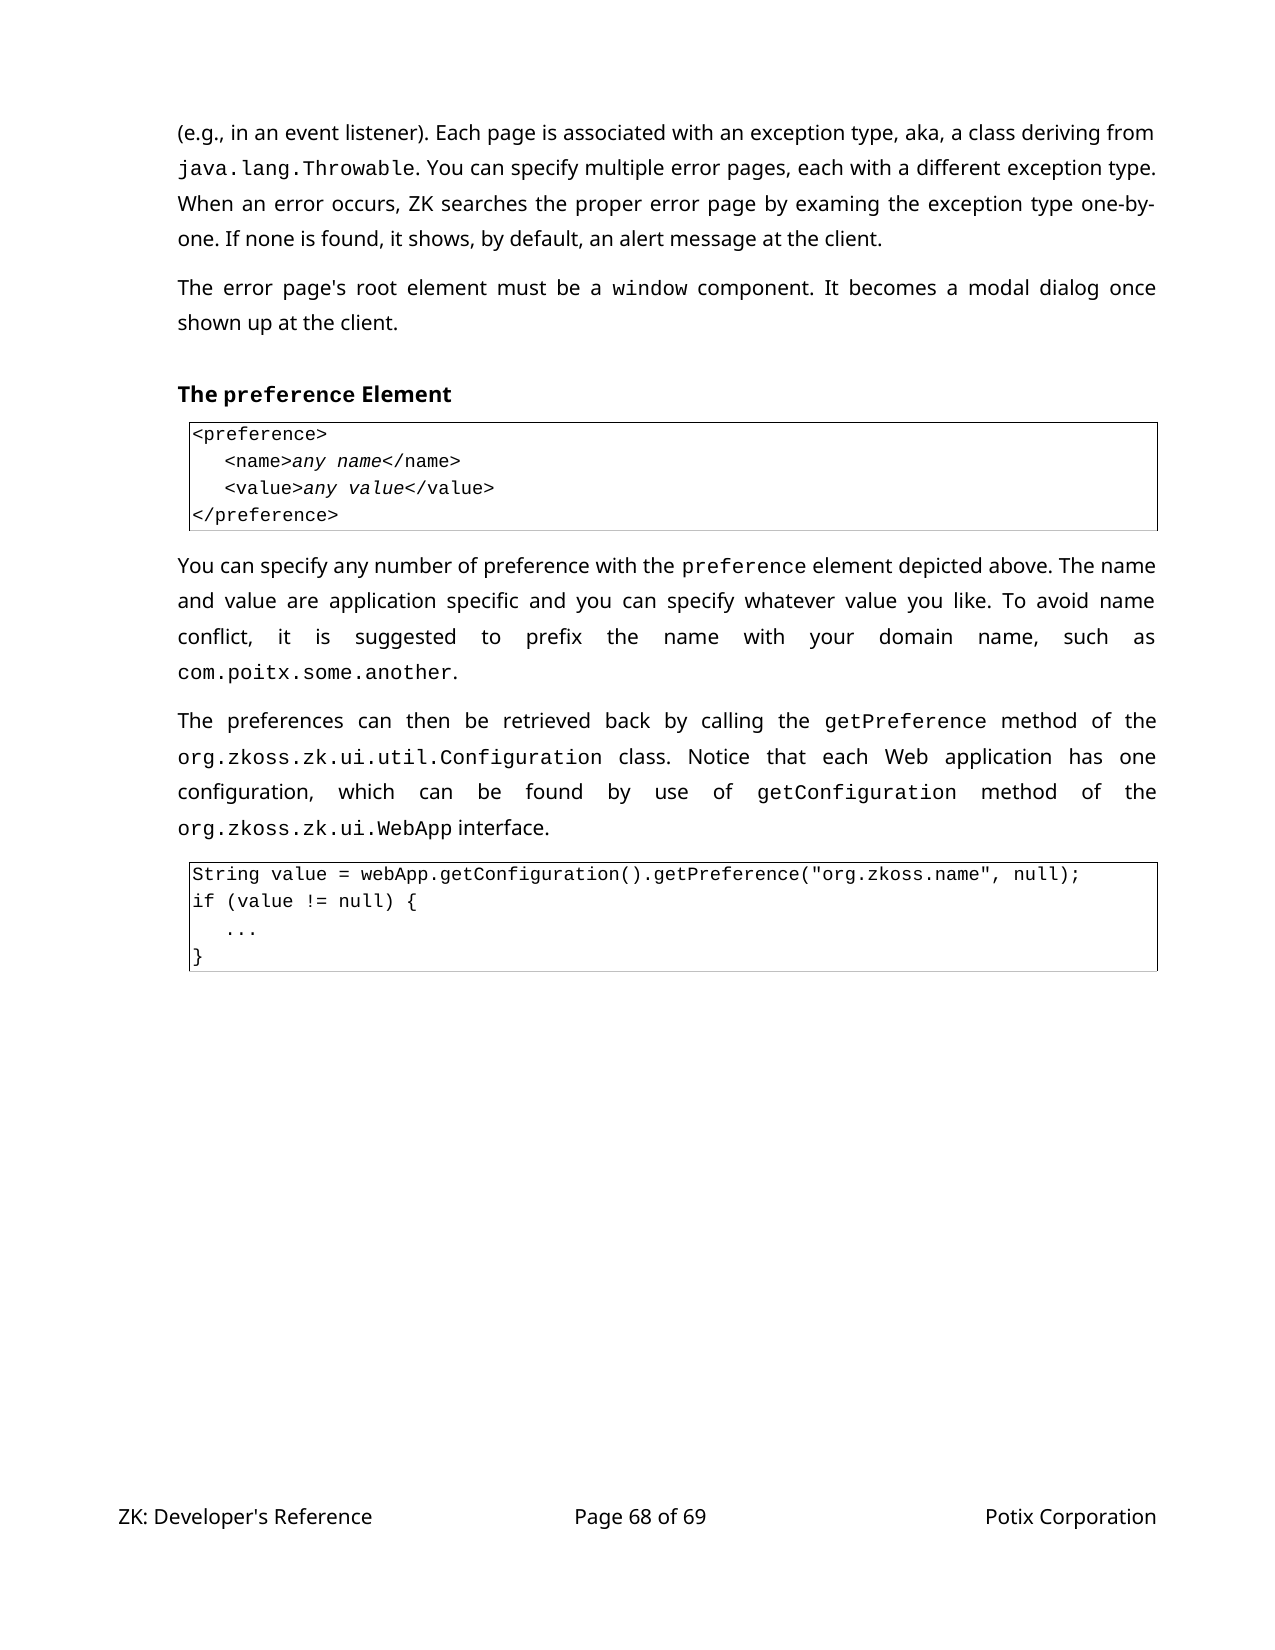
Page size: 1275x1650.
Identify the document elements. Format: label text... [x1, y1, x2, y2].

subtitle The preference Element [177, 379, 1157, 409]
text (e.g., in an event listener). Each page is associated with an exception type, aka, a class deriving from java.lang.Throwable. You can specify multiple error pages, each with a different exception type. When an error occurs, ZK searches the proper error page by examing the exception type one-by-one. If none is found, it shows, by default, an alert message at the client. [177, 118, 1157, 252]
text } [190, 943, 1157, 971]
text <preference> [190, 423, 1157, 446]
text <name>any name</name> [190, 449, 1157, 473]
text String value = webApp.getConfiguration().getPreference("org.zkoss.name", null); [190, 863, 1157, 886]
text </preference> [190, 503, 1157, 530]
text The error page's root element must be a window component. It becomes a modal dialog once shown up at the client. [177, 273, 1157, 337]
text ... [190, 916, 1157, 941]
text You can specify any number of preference with the preference element depicted above. The name and value are application specific and you can specify whatever value you like. To avoid name conflict, it is suggested to prefix the name with your domain name, such as com.poitx.some.another. [177, 551, 1157, 686]
text <value>any value</value> [190, 476, 1157, 500]
text The preferences can then be retrieved back by calling the getPreference method of the org.zkoss.zk.ui.util.Configuration class. Notice that each Web application has one configuration, which can be found by use of getConfiguration method of the org.zkoss.zk.ui.WebApp interface. [177, 706, 1157, 841]
text if (value != null) { [190, 889, 1157, 913]
